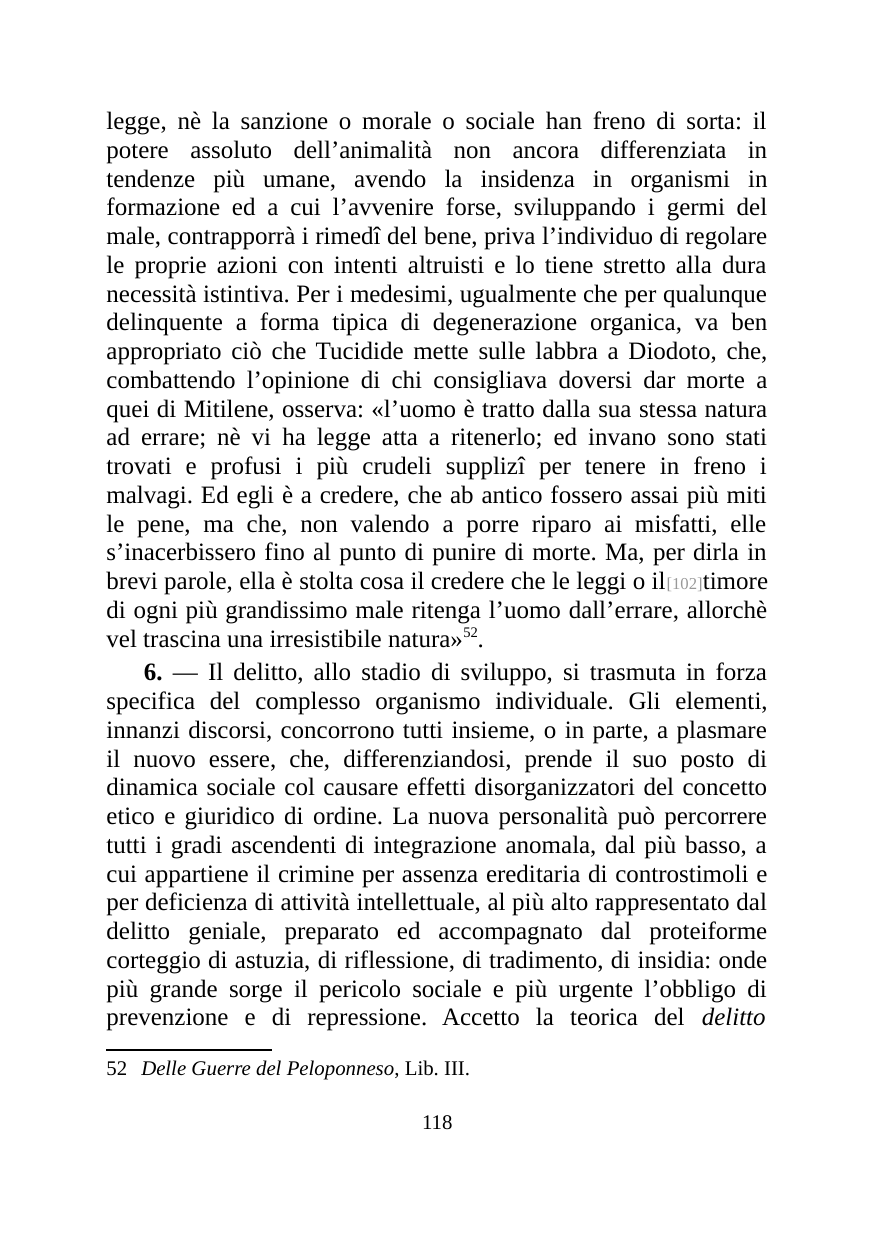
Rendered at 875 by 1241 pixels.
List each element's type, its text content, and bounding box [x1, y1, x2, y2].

text 6. ― Il delitto, allo stadio di sviluppo, si trasmuta in forza specifica del complesso organismo individuale. Gli elementi, innanzi discorsi, concorrono tutti insieme, o in parte, a plasmare il nuovo essere, che, differenziandosi, prende il suo posto di dinamica sociale col causare effetti disorganizzatori del concetto etico e giuridico di ordine. La nuova personalità può percorrere tutti i gradi ascendenti di integrazione anomala, dal più basso, a cui appartiene il crimine per assenza ereditaria di controstimoli e per deficienza di attività intellettuale, al più alto rappresentato dal delitto geniale, preparato ed accompagnato dal proteiforme corteggio di astuzia, di riflessione, di tradimento, di insidia: onde più grande sorge il pericolo sociale e più urgente l’obbligo di prevenzione e di repressione. Accetto la teorica del delitto [106, 657, 768, 1031]
text Delle Guerre del Peloponneso, Lib. III. [106, 1056, 768, 1080]
text legge, nè la sanzione o morale o sociale han freno di sorta: il potere assoluto dell’animalità non ancora differenziata in tendenze più umane, avendo la insidenza in organismi in formazione ed a cui l’avvenire forse, sviluppando i germi del male, contrapporrà i rimedî del bene, priva l’individuo di regolare le proprie azioni con intenti altruisti e lo tiene stretto alla dura necessità istintiva. Per i medesimi, ugualmente che per qualunque delinquente a forma tipica di degenerazione organica, va ben appropriato ciò che Tucidide mette sulle labbra a Diodoto, che, combattendo l’opinione di chi consigliava doversi dar morte a quei di Mitilene, osserva: «l’uomo è tratto dalla sua stessa natura ad errare; nè vi ha legge atta a ritenerlo; ed invano sono stati trovati e profusi i più crudeli supplizî per tenere in freno i malvagi. Ed egli è a credere, che ab antico fossero assai più miti le pene, ma che, non valendo a porre riparo ai misfatti, elle s’inacerbissero fino al punto di punire di morte. Ma, per dirla in brevi parole, ella è stolta cosa il credere che le leggi o il[102]timore di ogni più grandissimo male ritenga l’uomo dall’errare, allorchè vel trascina una irresistibile natura». [106, 106, 768, 652]
